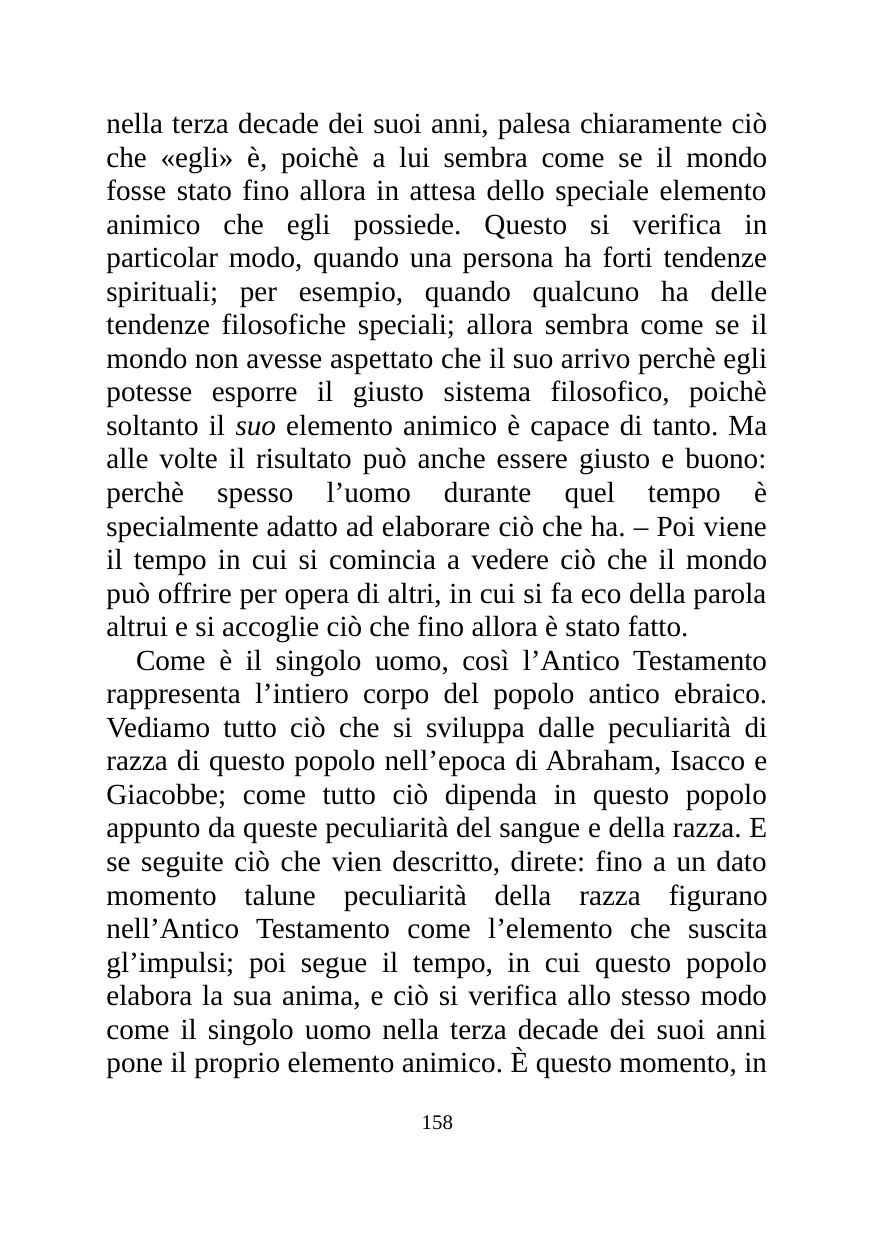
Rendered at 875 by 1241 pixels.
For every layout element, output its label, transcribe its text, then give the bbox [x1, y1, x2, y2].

text Come è il singolo uomo, così l’Antico Testamento rappresenta l’intiero corpo del popolo antico ebraico. Vediamo tutto ciò che si sviluppa dalle peculiarità di razza di questo popolo nell’epoca di Abraham, Isacco e Giacobbe; come tutto ciò dipenda in questo popolo appunto da queste peculiarità del sangue e della razza. E se seguite ciò che vien descritto, direte: fino a un dato momento talune peculiarità della razza figurano nell’Antico Testamento come l’elemento che suscita gl’impulsi; poi segue il tempo, in cui questo popolo elabora la sua anima, e ciò si verifica allo stesso modo come il singolo uomo nella terza decade dei suoi anni pone il proprio elemento animico. È questo momento, in [106, 643, 768, 1079]
text nella terza decade dei suoi anni, palesa chiaramente ciò che «egli» è, poichè a lui sembra come se il mondo fosse stato fino allora in attesa dello speciale elemento animico che egli possiede. Questo si verifica in particolar modo, quando una persona ha forti tendenze spirituali; per esempio, quando qualcuno ha delle tendenze filosofiche speciali; allora sembra come se il mondo non avesse aspettato che il suo arrivo perchè egli potesse esporre il giusto sistema filosofico, poichè soltanto il suo elemento animico è capace di tanto. Ma alle volte il risultato può anche essere giusto e buono: perchè spesso l’uomo durante quel tempo è specialmente adatto ad elaborare ciò che ha. – Poi viene il tempo in cui si comincia a vedere ciò che il mondo può offrire per opera di altri, in cui si fa eco della parola altrui e si accoglie ciò che fino allora è stato fatto. [106, 106, 768, 643]
